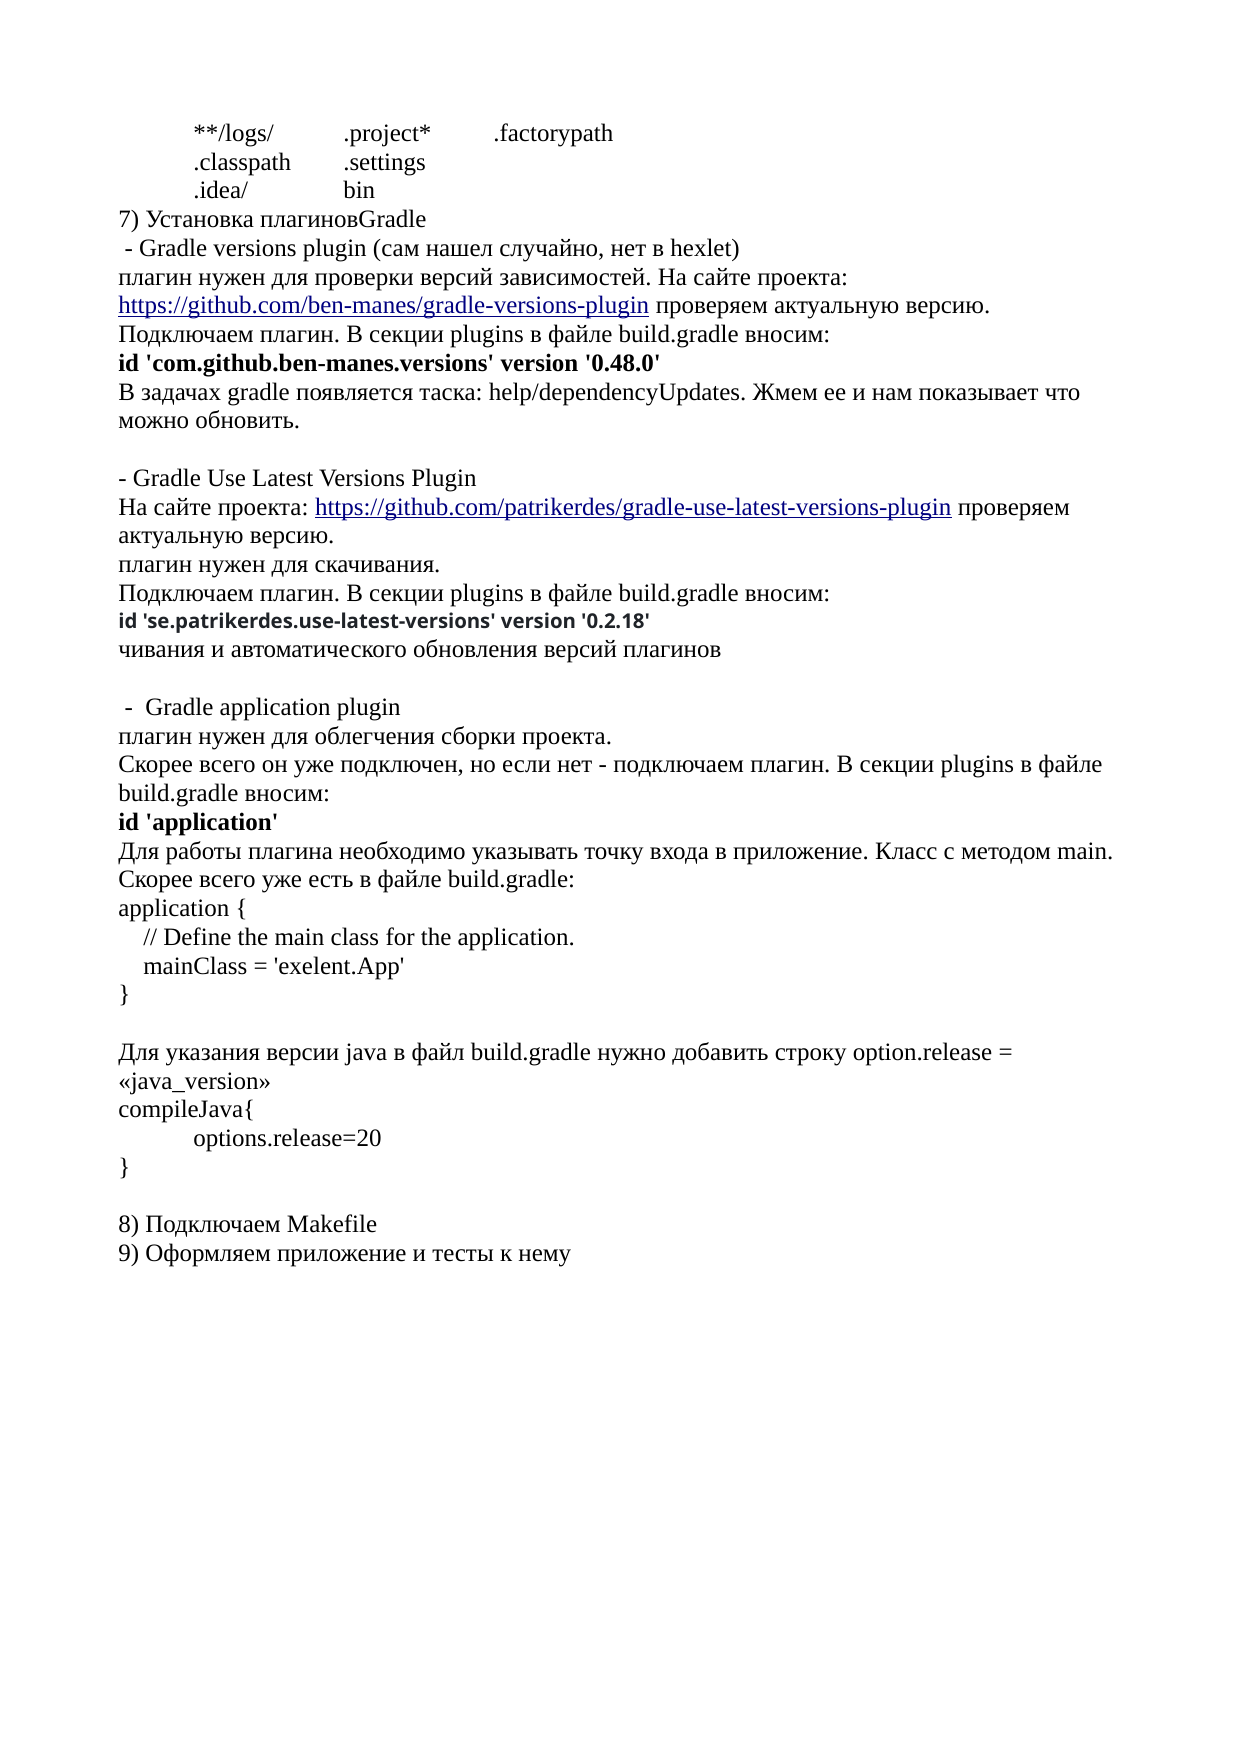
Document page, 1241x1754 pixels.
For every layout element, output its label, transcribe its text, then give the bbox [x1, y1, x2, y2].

text Для работы плагина необходимо указывать точку входа в приложение. Класс с методом main. Скорее всего уже есть в файле build.gradle: [118, 836, 1122, 893]
text 8) Подключаем Makefile [118, 1209, 1122, 1238]
text options.release=20 [118, 1123, 1122, 1152]
text В задачах gradle появляется таска: help/dependencyUpdates. Жмем ее и нам показывает что можно обновить. [118, 377, 1122, 434]
text плагин нужен для проверки версий зависимостей. На сайте проекта: [118, 262, 1122, 291]
text Для указания версии java в файл build.gradle нужно добавить строку option.release = «java_version» [118, 1037, 1122, 1094]
text compileJava{ [118, 1094, 1122, 1123]
text - Gradle Use Latest Versions Plugin [118, 463, 1122, 492]
text https://github.com/ben-manes/gradle-versions-plugin проверяем актуальную версию. [118, 291, 1122, 319]
text чивания и автоматического обновления версий плагинов [118, 634, 1122, 663]
text На сайте проекта: https://github.com/patrikerdes/gradle-use-latest-versions-plugin проверяем актуальную версию. [118, 492, 1122, 549]
text 7) Установка плагиновGradle [118, 204, 1122, 233]
text Подключаем плагин. В секции plugins в файле build.gradle вносим: [118, 319, 1122, 348]
text 9) Оформляем приложение и тесты к нему [118, 1238, 1122, 1267]
text **/logs/ .project* .factorypath .classpath .settings .idea/ bin [118, 118, 1122, 204]
text - Gradle application plugin [118, 663, 1122, 721]
text id 'se.patrikerdes.use-latest-versions' version '0.2.18' [118, 607, 1122, 634]
text Подключаем плагин. В секции plugins в файле build.gradle вносим: [118, 578, 1122, 607]
text id 'application' [118, 807, 1122, 836]
text - Gradle versions plugin (сам нашел случайно, нет в hexlet) [118, 233, 1122, 262]
text application { // Define the main class for the application. mainClass = 'exelent.App' } [118, 893, 1122, 1008]
text плагин нужен для облегчения сборки проекта. [118, 721, 1122, 749]
text плагин нужен для скачивания. [118, 549, 1122, 578]
text Скорее всего он уже подключен, но если нет - подключаем плагин. В секции plugins в файле build.gradle вносим: [118, 749, 1122, 807]
text } [118, 1152, 1122, 1181]
text id 'com.github.ben-manes.versions' version '0.48.0' [118, 348, 1122, 377]
